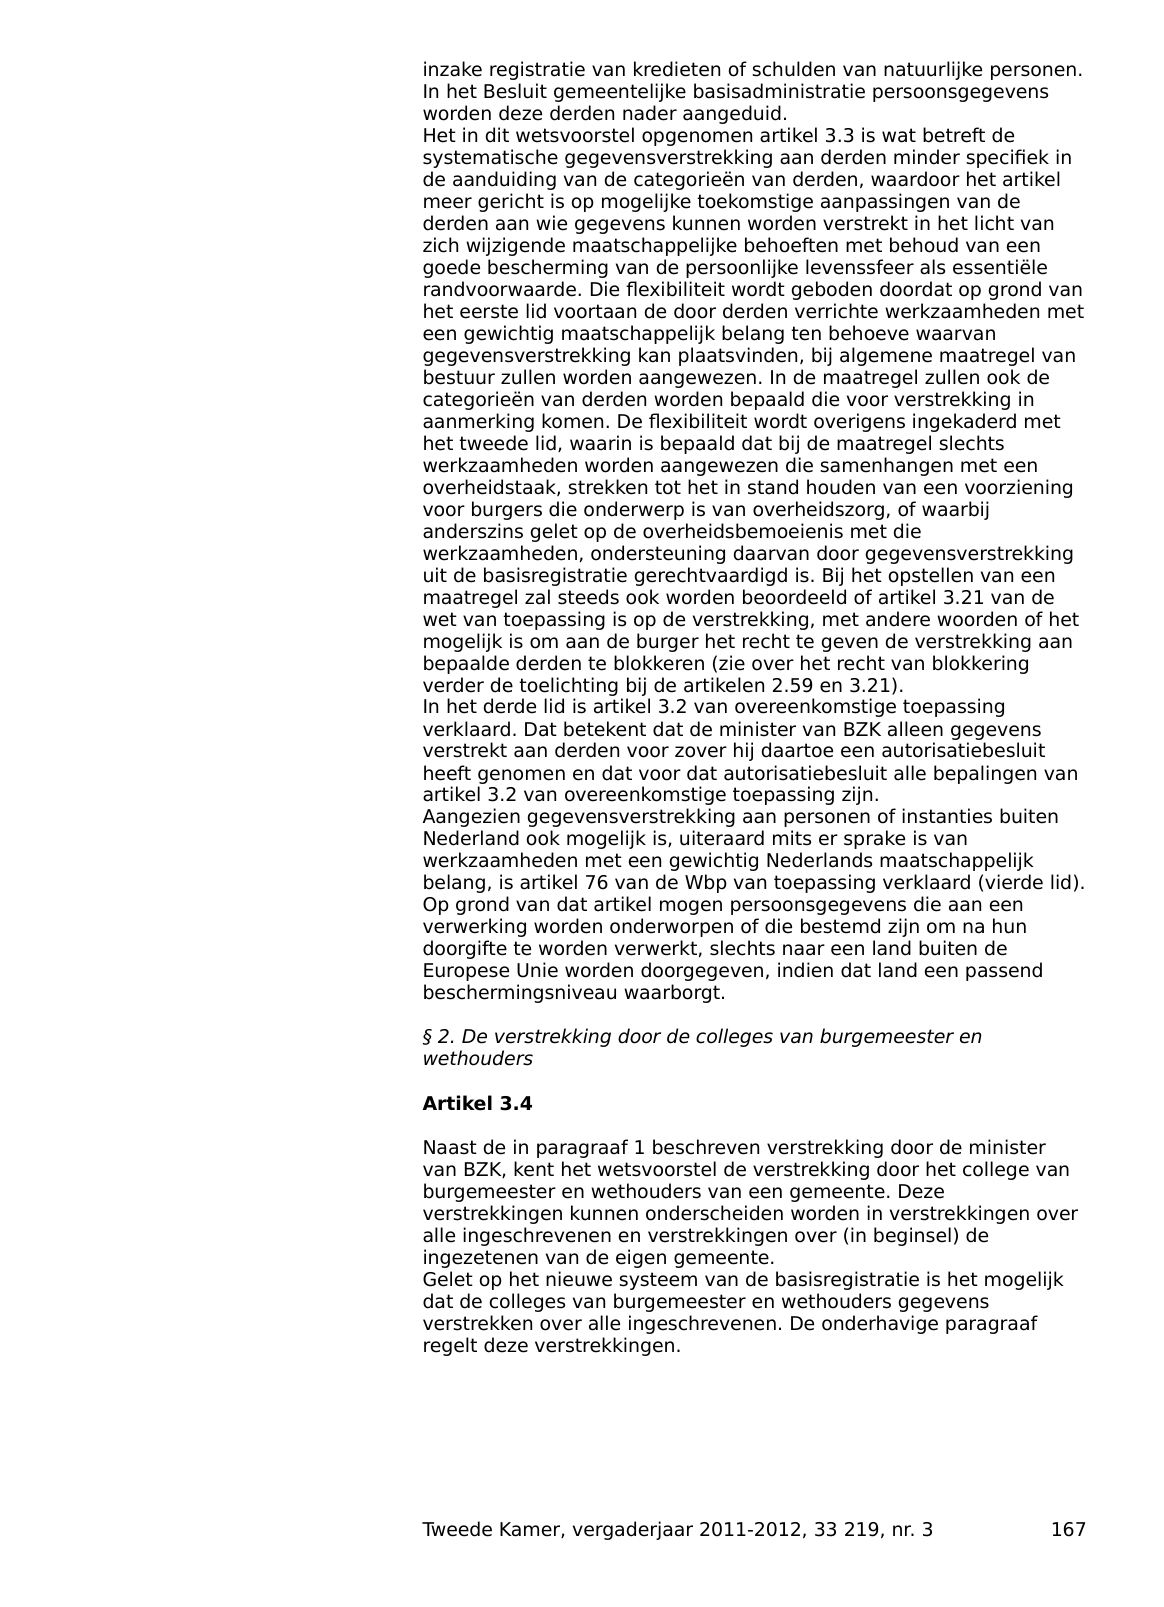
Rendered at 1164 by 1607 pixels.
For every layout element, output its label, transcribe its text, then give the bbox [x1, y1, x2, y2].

text inzake registratie van kredieten of schulden van natuurlijke personen. In het Besluit gemeentelijke basisadministratie persoonsgegevens worden deze derden nader aangeduid. [422, 59, 1087, 125]
subtitle Artikel 3.4 [422, 1092, 1087, 1114]
text Aangezien gegevensverstrekking aan personen of instanties buiten Nederland ook mogelijk is, uiteraard mits er sprake is van werkzaamheden met een gewichtig Nederlands maatschappelijk belang, is artikel 76 van de Wbp van toepassing verklaard (vierde lid). Op grond van dat artikel mogen persoonsgegevens die aan een verwerking worden onderworpen of die bestemd zijn om na hun doorgifte te worden verwerkt, slechts naar een land buiten de Europese Unie worden doorgegeven, indien dat land een passend beschermingsniveau waarborgt. [422, 806, 1087, 1004]
text In het derde lid is artikel 3.2 van overeenkomstige toepassing verklaard. Dat betekent dat de minister van BZK alleen gegevens verstrekt aan derden voor zover hij daartoe een autorisatiebesluit heeft genomen en dat voor dat autorisatiebesluit alle bepalingen van artikel 3.2 van overeenkomstige toepassing zijn. [422, 696, 1087, 806]
text Naast de in paragraaf 1 beschreven verstrekking door de minister van BZK, kent het wetsvoorstel de verstrekking door het college van burgemeester en wethouders van een gemeente. Deze verstrekkingen kunnen onderscheiden worden in verstrekkingen over alle ingeschrevenen en verstrekkingen over (in beginsel) de ingezetenen van de eigen gemeente. [422, 1137, 1087, 1268]
text Het in dit wetsvoorstel opgenomen artikel 3.3 is wat betreft de systematische gegevensverstrekking aan derden minder specifiek in de aanduiding van de categorieën van derden, waardoor het artikel meer gericht is op mogelijke toekomstige aanpassingen van de derden aan wie gegevens kunnen worden verstrekt in het licht van zich wijzigende maatschappelijke behoeften met behoud van een goede bescherming van de persoonlijke levenssfeer als essentiële randvoorwaarde. Die flexibiliteit wordt geboden doordat op grond van het eerste lid voortaan de door derden verrichte werkzaamheden met een gewichtig maatschappelijk belang ten behoeve waarvan gegevensverstrekking kan plaatsvinden, bij algemene maatregel van bestuur zullen worden aangewezen. In de maatregel zullen ook de categorieën van derden worden bepaald die voor verstrekking in aanmerking komen. De flexibiliteit wordt overigens ingekaderd met het tweede lid, waarin is bepaald dat bij de maatregel slechts werkzaamheden worden aangewezen die samenhangen met een overheidstaak, strekken tot het in stand houden van een voorziening voor burgers die onderwerp is van overheidszorg, of waarbij anderszins gelet op de overheidsbemoeienis met die werkzaamheden, ondersteuning daarvan door gegevensverstrekking uit de basisregistratie gerechtvaardigd is. Bij het opstellen van een maatregel zal steeds ook worden beoordeeld of artikel 3.21 van de wet van toepassing is op de verstrekking, met andere woorden of het mogelijk is om aan de burger het recht te geven de verstrekking aan bepaalde derden te blokkeren (zie over het recht van blokkering verder de toelichting bij de artikelen 2.59 en 3.21). [422, 125, 1087, 696]
text Gelet op het nieuwe systeem van de basisregistratie is het mogelijk dat de colleges van burgemeester en wethouders gegevens verstrekken over alle ingeschrevenen. De onderhavige paragraaf regelt deze verstrekkingen. [422, 1268, 1087, 1356]
subtitle § 2. De verstrekking door de colleges van burgemeester en wethouders [422, 1026, 1087, 1070]
